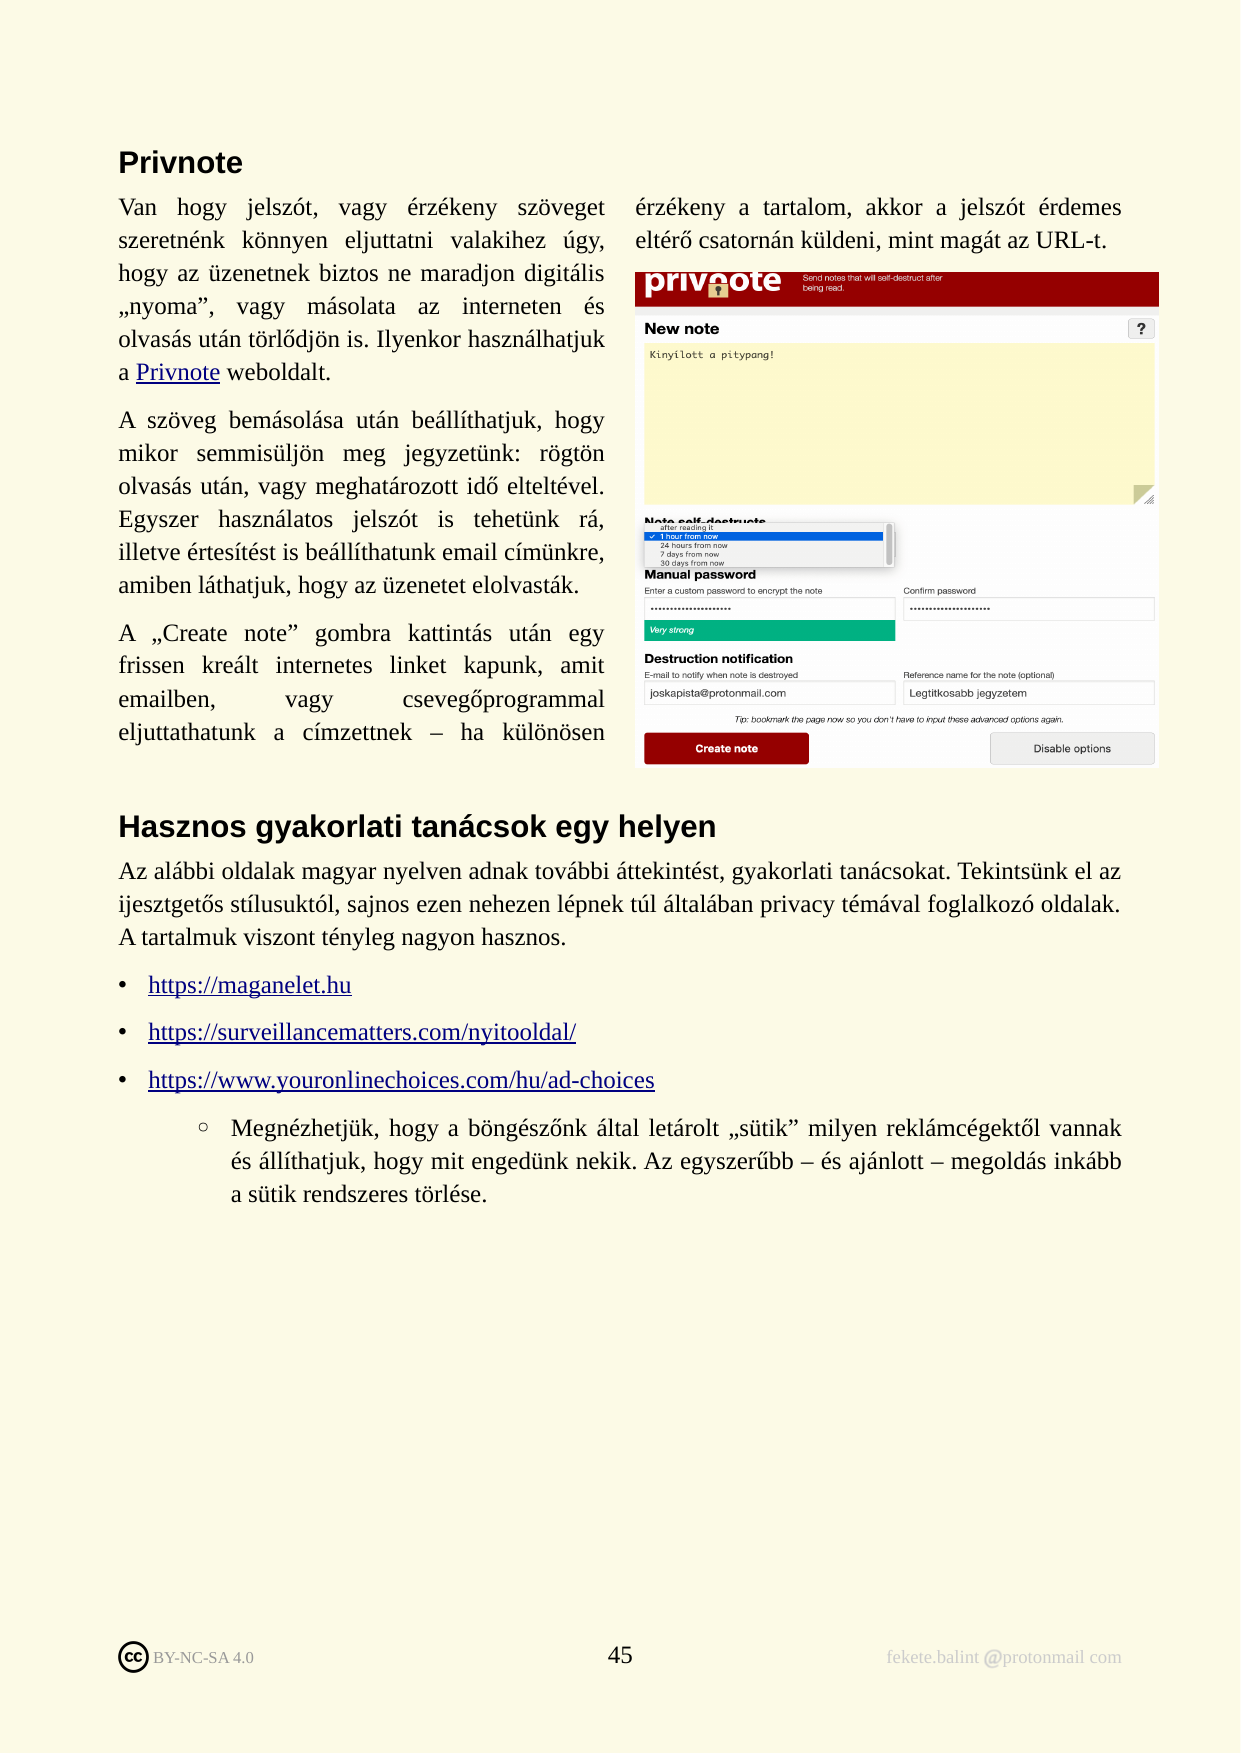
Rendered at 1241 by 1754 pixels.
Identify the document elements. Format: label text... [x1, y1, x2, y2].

text A „Create note” gombra kattintás után egy frissen kreált internetes linket kapunk, amit emailben, vagy csevegőprogrammal eljuttathatunk a címzettnek – ha különösen [118, 618, 605, 745]
text Az alábbi oldalak magyar nyelven adnak további áttekintést, gyakorlati tanácsokat. Tekintsünk el az ijesztgetős stílusuktól, sajnos ezen nehezen lépnek túl általában privacy témával foglalkozó oldalak. A tartalmuk viszont tényleg nagyon hasznos. [118, 856, 1122, 951]
picture [118, 1641, 149, 1673]
list https://maganelet.hu [118, 970, 1122, 999]
text Van hogy jelszót, vagy érzékeny szöveget szeretnénk könnyen eljuttatni valakihez úgy, hogy az üzenetnek biztos ne maradjon digitális „nyoma”, vagy másolata az interneten és olvasás után törlődjön is. Ilyenkor használhatjuk a Privnote weboldalt. [118, 192, 605, 386]
subtitle Hasznos gyakorlati tanácsok egy helyen [118, 808, 1122, 844]
text érzékeny a tartalom, akkor a jelszót érdemes eltérő csatornán küldeni, mint magát az URL-t. [635, 192, 1122, 254]
subtitle Privnote [118, 144, 1122, 180]
list https://surveillancematters.com/nyitooldal/ [118, 1017, 1122, 1046]
list Megnézhetjük, hogy a böngészőnk által letárolt „sütik” milyen reklámcégektől vannak és állíthatjuk, hogy mit engedünk nekik. Az egyszerűbb – és ajánlott – megoldás inkább a sütik rendszeres törlése. [193, 1113, 1122, 1207]
picture [982, 1648, 1003, 1669]
picture [635, 272, 1159, 768]
text A szöveg bemásolása után beállíthatjuk, hogy mikor semmisüljön meg jegyzetünk: rögtön olvasás után, vagy meghatározott idő elteltével. Egyszer használatos jelszót is tehetünk rá, illetve értesítést is beállíthatunk email címünkre, amiben láthatjuk, hogy az üzenetet elolvasták. [118, 405, 605, 599]
list https://www.youronlinechoices.com/hu/ad-choices [118, 1065, 1122, 1094]
